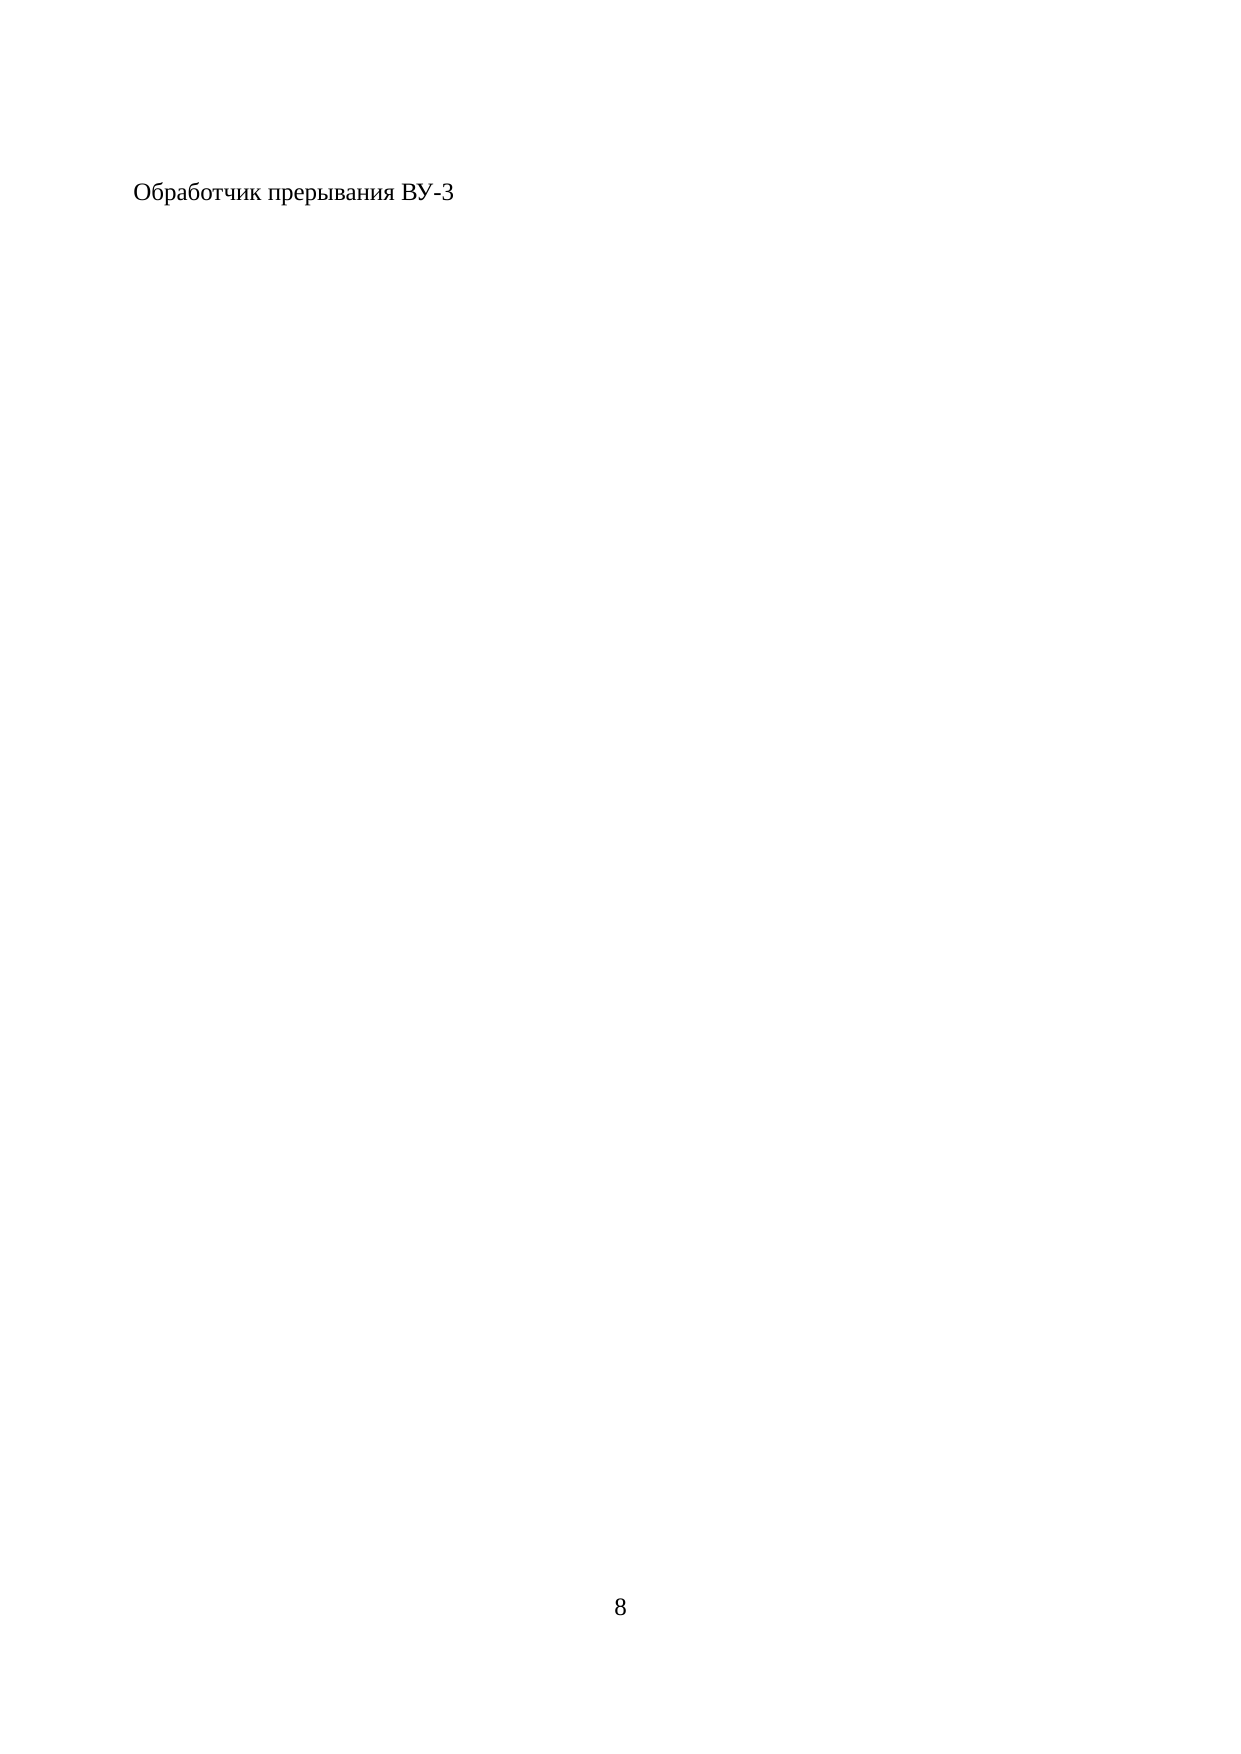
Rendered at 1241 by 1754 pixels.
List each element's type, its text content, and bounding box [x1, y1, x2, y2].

table_cell [742, 133, 939, 177]
table_cell [939, 133, 1107, 177]
table_cell [133, 133, 582, 177]
table_cell Обработчик прерывания ВУ-3 [133, 177, 582, 221]
table_cell [583, 177, 742, 221]
table_cell [742, 177, 939, 221]
table_cell [939, 177, 1107, 221]
table_cell [583, 133, 742, 177]
